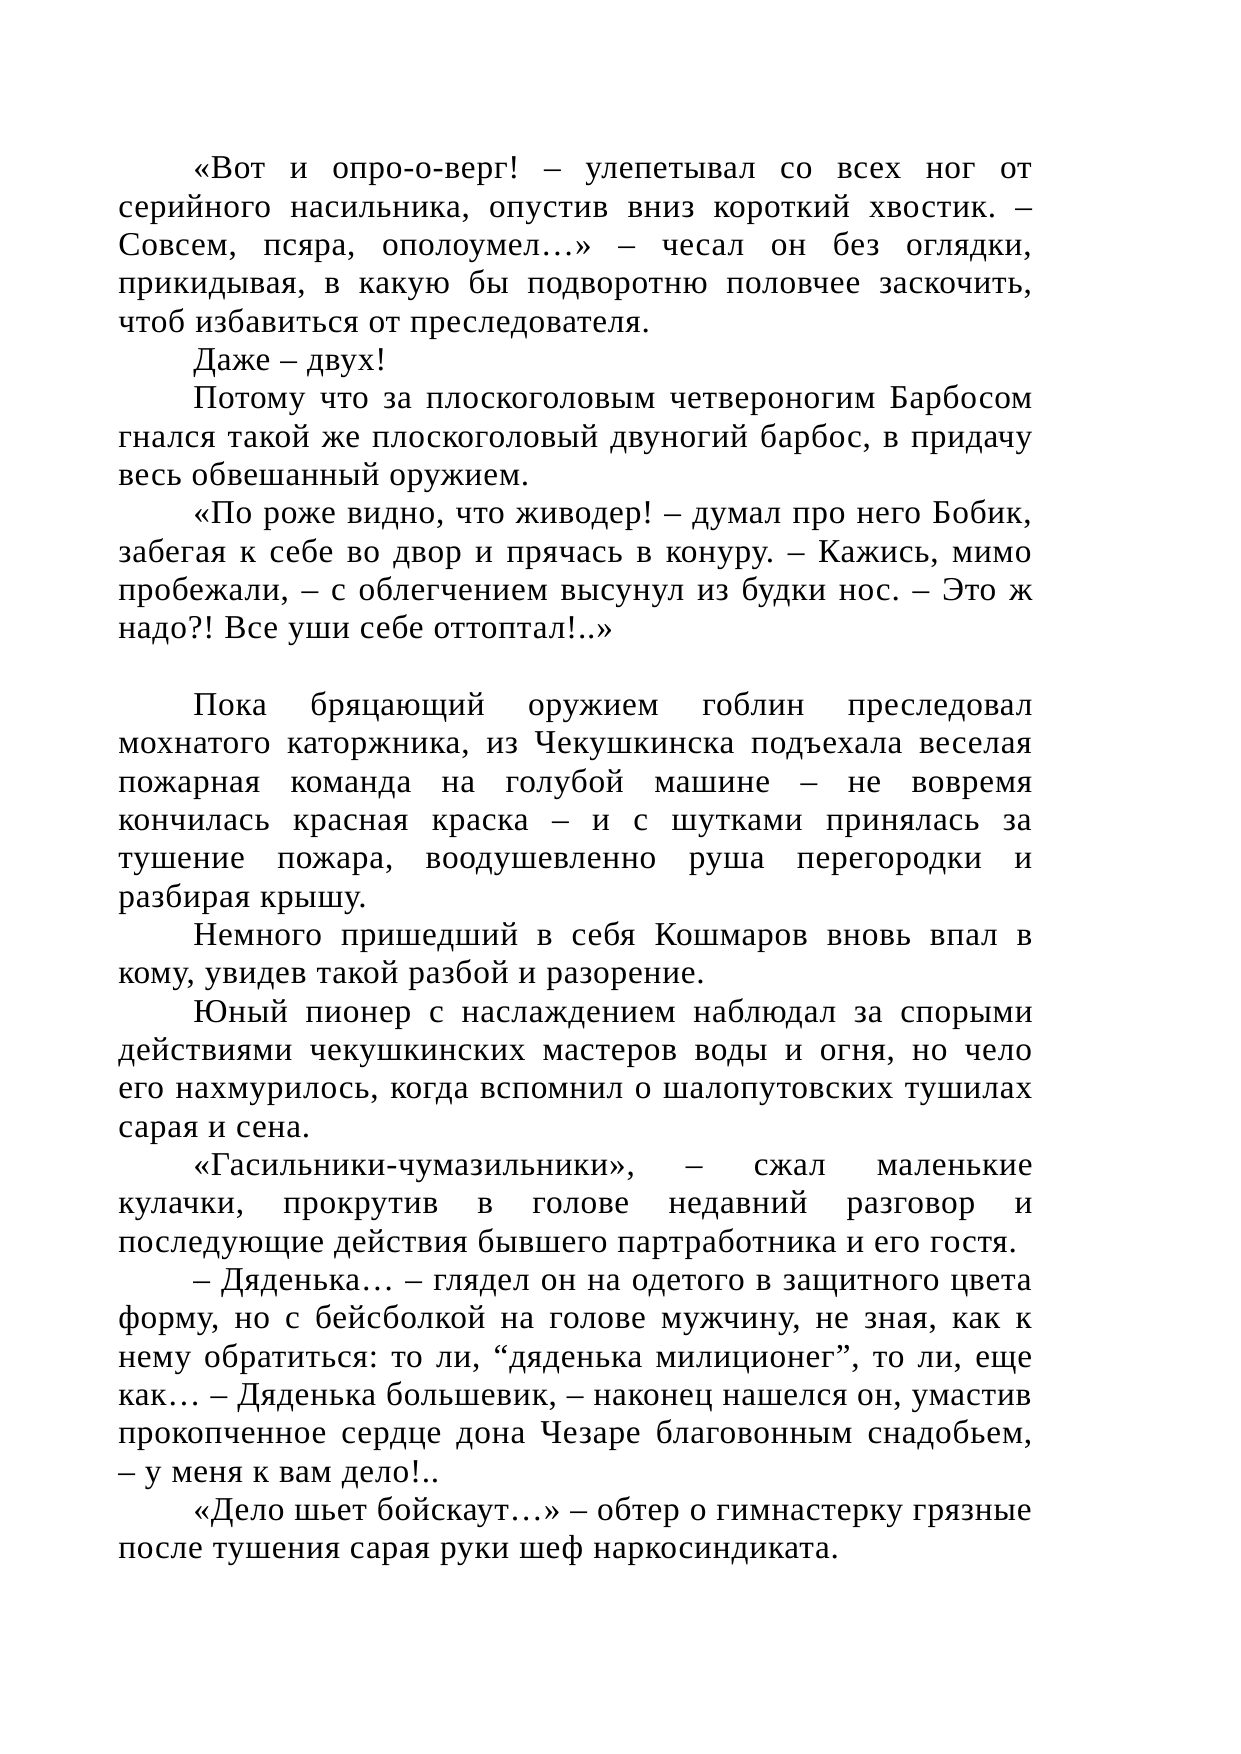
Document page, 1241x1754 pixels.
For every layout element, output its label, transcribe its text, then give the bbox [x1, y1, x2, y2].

subtitle «Дело шьет бойскаут…» – обтер о гимнастерку грязные после тушения сарая руки шеф наркосиндиката. [118, 1489, 1033, 1566]
subtitle – Дяденька… – глядел он на одетого в защитного цвета форму, но с бейсболкой на голове мужчину, не зная, как к нему обратиться: то ли, “дяденька милиционег”, то ли, еще как… – Дяденька большевик, – наконец нашелся он, умастив прокопченное сердце дона Чезаре благовонным снадобьем, – у меня к вам дело!.. [118, 1259, 1033, 1489]
subtitle «Вот и опро-о-верг! – улепетывал со всех ног от серийного насильника, опустив вниз короткий хвостик. – Совсем, псяра, ополоумел…» – чесал он без оглядки, прикидывая, в какую бы подворотню половчее заскочить, чтоб избавиться от преследователя. [118, 148, 1033, 339]
subtitle Юный пионер с наслаждением наблюдал за спорыми действиями чекушкинских мастеров воды и огня, но чело его нахмурилось, когда вспомнил о шалопутовских тушилах сарая и сена. [118, 991, 1033, 1144]
subtitle Потому что за плоскоголовым четвероногим Барбосом гнался такой же плоскоголовый двуногий барбос, в придачу весь обвешанный оружием. [118, 378, 1033, 493]
subtitle «Гасильники-чумазильники», – сжал маленькие кулачки, прокрутив в голове недавний разговор и последующие действия бывшего партработника и его гостя. [118, 1144, 1033, 1259]
subtitle Пока бряцающий оружием гоблин преследовал мохнатого каторжника, из Чекушкинска подъехала веселая пожарная команда на голубой машине – не вовремя кончилась красная краска – и с шутками принялась за тушение пожара, воодушевленно руша перегородки и разбирая крышу. [118, 684, 1033, 914]
subtitle Немного пришедший в себя Кошмаров вновь впал в кому, увидев такой разбой и разорение. [118, 914, 1033, 991]
subtitle Даже – двух! [118, 339, 1033, 378]
subtitle «По роже видно, что живодер! – думал про него Бобик, забегая к себе во двор и прячась в конуру. – Кажись, мимо пробежали, – с облегчением высунул из будки нос. – Это ж надо?! Все уши себе оттоптал!..» [118, 493, 1033, 646]
